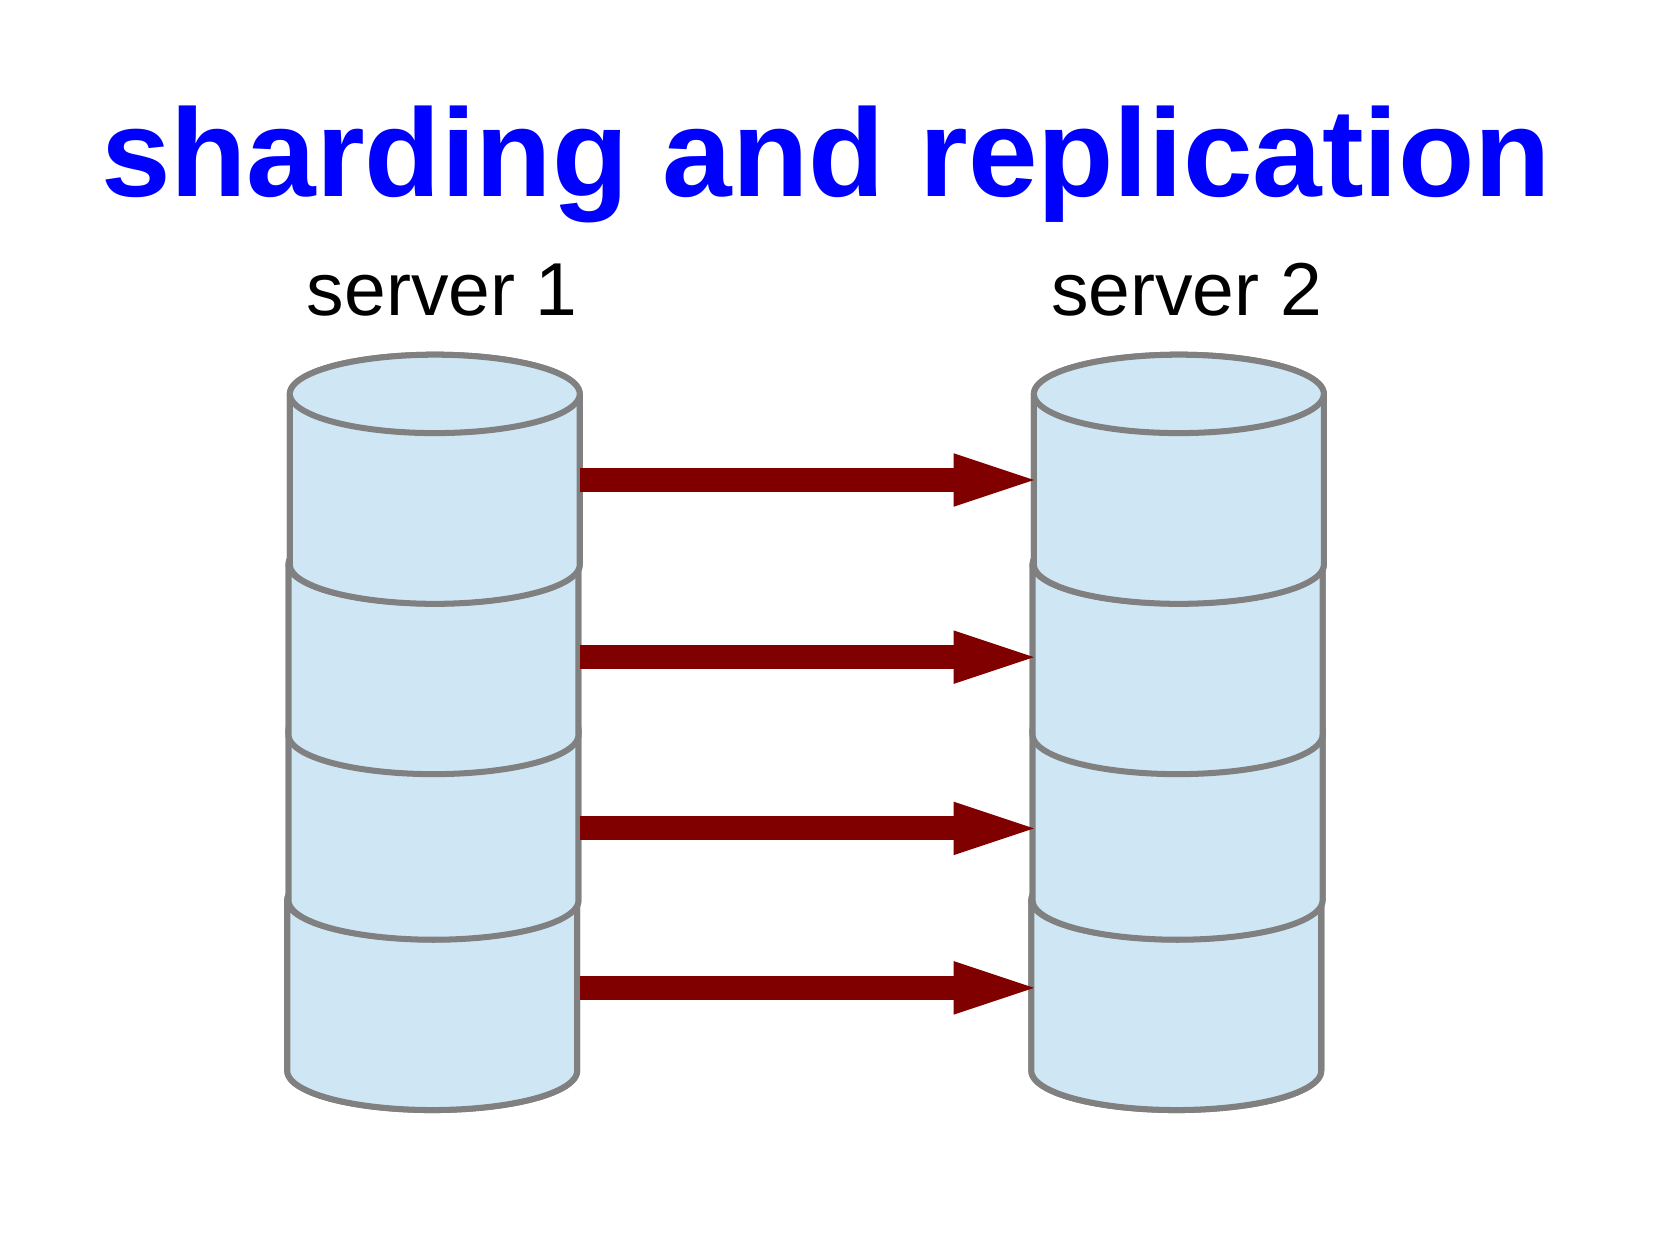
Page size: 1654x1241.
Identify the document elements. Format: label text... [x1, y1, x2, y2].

title sharding and replication [82, 49, 1571, 257]
text_box server 1 [236, 240, 649, 339]
text_box [1031, 354, 1324, 1111]
text_box [287, 354, 580, 1111]
text_box server 2 [980, 240, 1393, 339]
